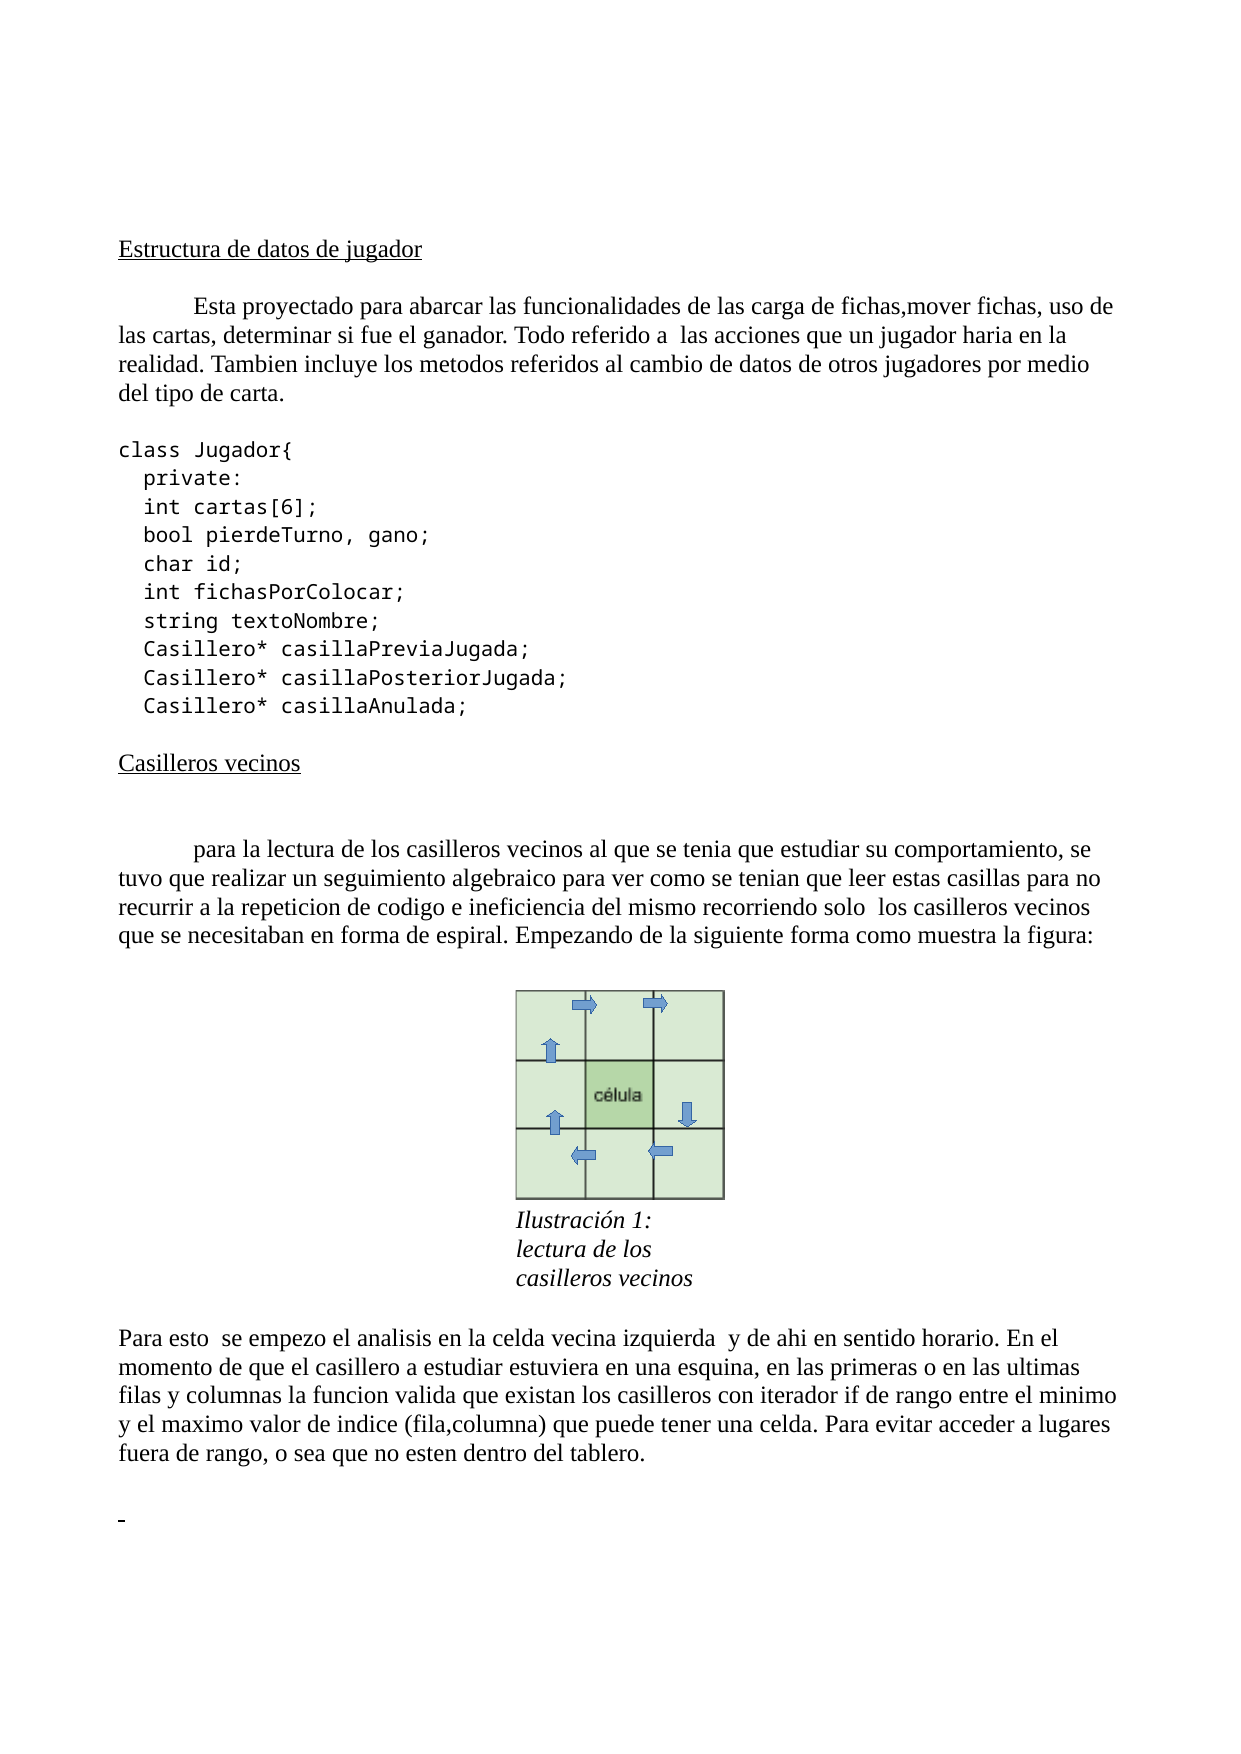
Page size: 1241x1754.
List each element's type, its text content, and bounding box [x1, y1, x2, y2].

text Ilustración 1: lectura de los casilleros vecinos [516, 1200, 725, 1291]
text int cartas[6]; [118, 492, 1122, 520]
text class Jugador{ [118, 435, 1122, 463]
text Casillero* casillaPreviaJugada; [118, 634, 1122, 663]
text string textoNombre; [118, 606, 1122, 634]
text para la lectura de los casilleros vecinos al que se tenia que estudiar su comportamiento, se tuvo que realizar un seguimiento algebraico para ver como se tenian que leer estas casillas para no recurrir a la repeticion de codigo e ineficiencia del mismo recorriendo solo los casilleros vecinos que se necesitaban en forma de espiral. Empezando de la siguiente forma como muestra la figura: [118, 834, 1122, 949]
text Para esto se empezo el analisis en la celda vecina izquierda y de ahi en sentido horario. En el momento de que el casillero a estudiar estuviera en una esquina, en las primeras o en las ultimas filas y columnas la funcion valida que existan los casilleros con iterador if de rango entre el minimo y el maximo valor de indice (fila,columna) que puede tener una celda. Para evitar acceder a lugares fuera de rango, o sea que no esten dentro del tablero. [118, 1323, 1122, 1467]
text Estructura de datos de jugador [118, 234, 1122, 263]
text Casillero* casillaPosteriorJugada; [118, 663, 1122, 691]
text bool pierdeTurno, gano; [118, 520, 1122, 549]
text int fichasPorColocar; [118, 577, 1122, 606]
picture [515, 990, 725, 1200]
text Casilleros vecinos [118, 748, 1122, 777]
text Casillero* casillaAnulada; [118, 691, 1122, 719]
text Esta proyectado para abarcar las funcionalidades de las carga de fichas,mover fichas, uso de las cartas, determinar si fue el ganador. Todo referido a las acciones que un jugador haria en la realidad. Tambien incluye los metodos referidos al cambio de datos de otros jugadores por medio del tipo de carta. [118, 291, 1122, 406]
text private: [118, 463, 1122, 492]
text char id; [118, 549, 1122, 577]
